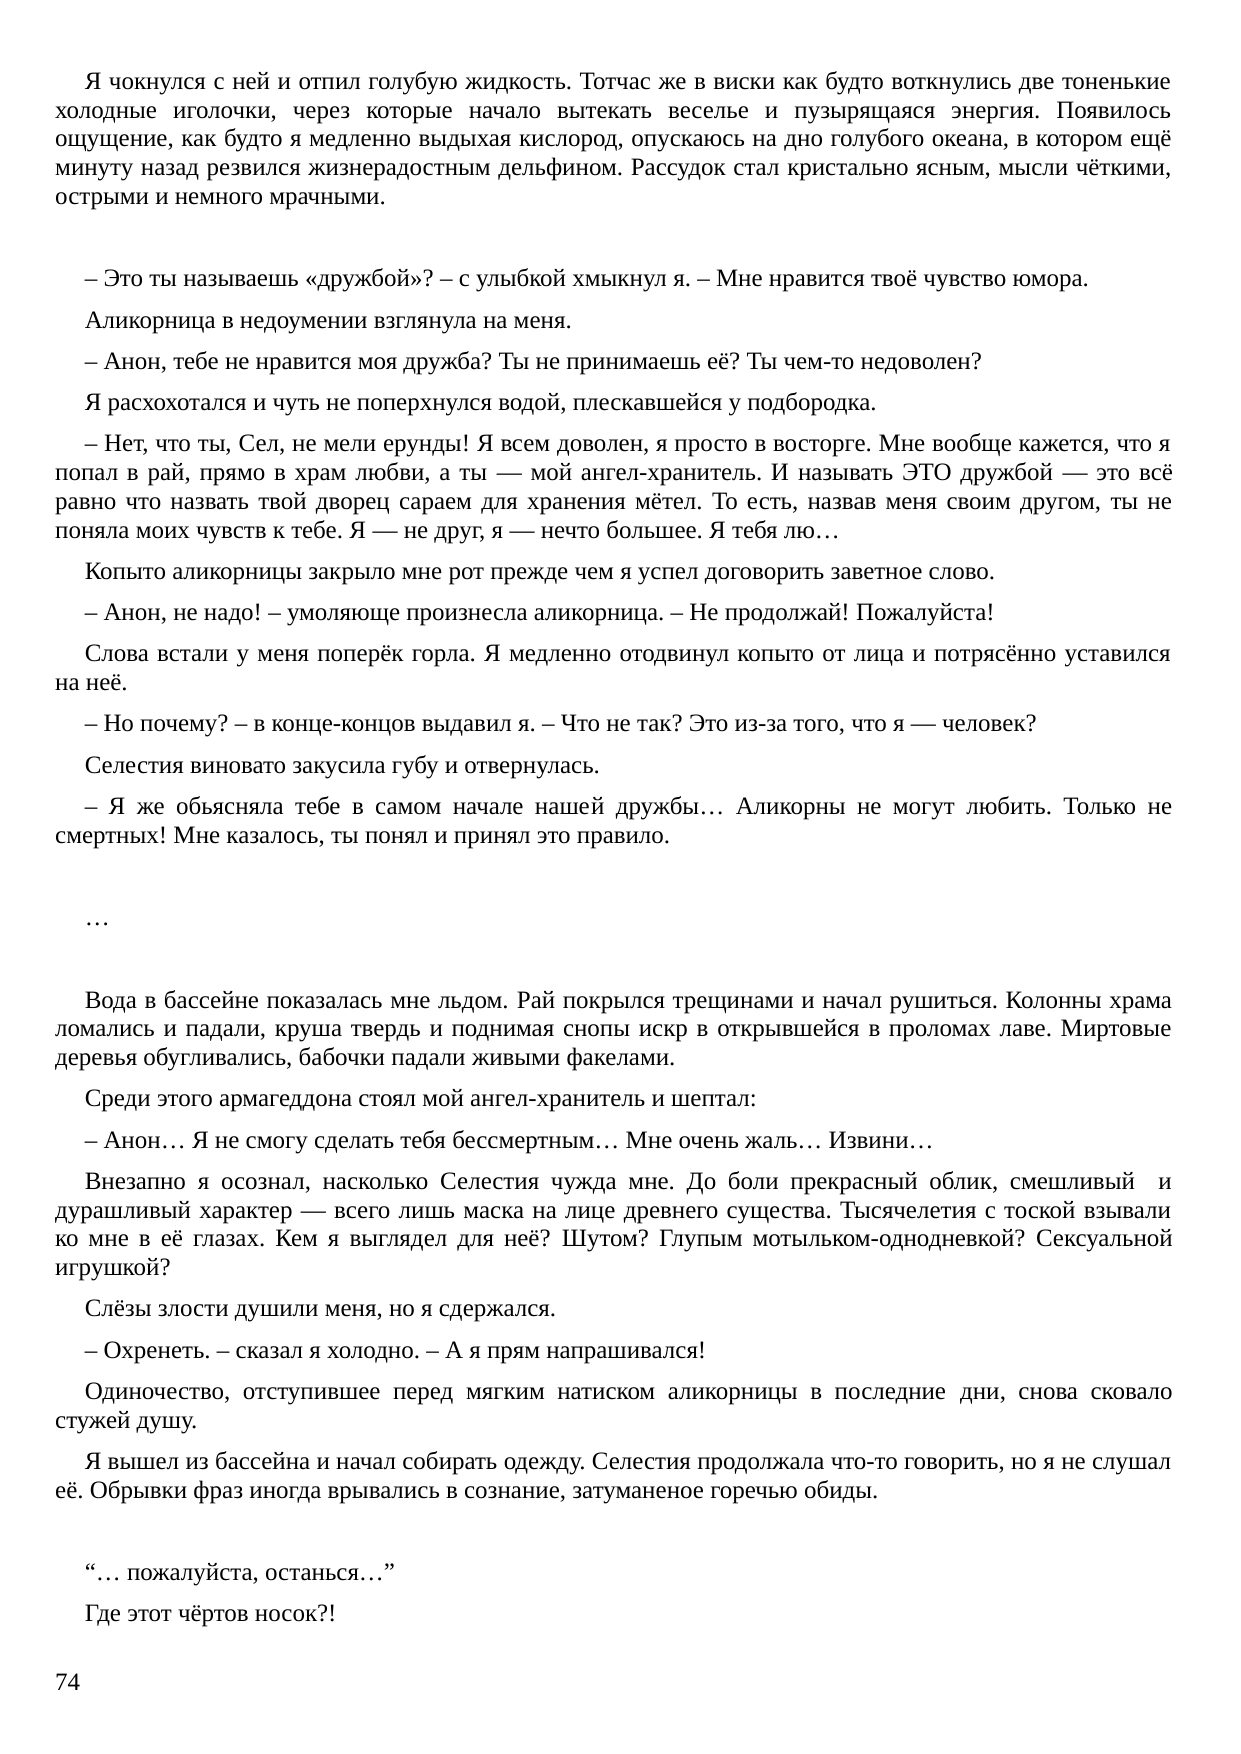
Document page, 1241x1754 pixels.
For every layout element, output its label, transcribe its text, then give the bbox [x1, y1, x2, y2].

text Слова встали у меня поперёк горла. Я медленно отодвинул копыто от лица и потрясённо уставился на неё. [55, 638, 1173, 696]
text Я расхохотался и чуть не поперхнулся водой, плескавшейся у подбородка. [55, 387, 1173, 416]
text – Анон, не надо! – умоляюще произнесла аликорница. – Не продолжай! Пожалуйста! [55, 597, 1173, 626]
text Аликорница в недоумении взглянула на меня. [55, 305, 1173, 333]
text Я чокнулся с ней и отпил голубую жидкость. Тотчас же в виски как будто воткнулись две тоненькие холодные иголочки, через которые начало вытекать веселье и пузырящаяся энергия. Появилось ощущение, как будто я медленно выдыхая кислород, опускаюсь на дно голубого океана, в котором ещё минуту назад резвился жизнерадостным дельфином. Рассудок стал кристально ясным, мысли чёткими, острыми и немного мрачными. [55, 66, 1173, 210]
text Одиночество, отступившее перед мягким натиском аликорницы в последние дни, снова сковало стужей душу. [55, 1376, 1173, 1433]
text Селестия виновато закусила губу и отвернулась. [55, 750, 1173, 778]
text – Охренеть. – сказал я холодно. – А я прям напрашивался! [55, 1335, 1173, 1363]
text Внезапно я осознал, насколько Селестия чужда мне. До боли прекрасный облик, смешливый и дурашливый характер — всего лишь маска на лице древнего существа. Тысячелетия с тоской взывали ко мне в её глазах. Кем я выглядел для неё? Шутом? Глупым мотыльком-однодневкой? Сексуальной игрушкой? [55, 1166, 1173, 1281]
text Где этот чёртов носок?! [55, 1598, 1173, 1627]
text Я вышел из бассейна и начал собирать одежду. Селестия продолжала что-то говорить, но я не слушал её. Обрывки фраз иногда врывались в сознание, затуманеное горечью обиды. [55, 1446, 1173, 1503]
text – Анон… Я не смогу сделать тебя бессмертным… Мне очень жаль… Извини… [55, 1125, 1173, 1153]
text Среди этого армагеддона стоял мой ангел-хранитель и шептал: [55, 1083, 1173, 1112]
text – Но почему? – в конце-концов выдавил я. – Что не так? Это из-за того, что я — человек? [55, 708, 1173, 737]
text – Нет, что ты, Сел, не мели ерунды! Я всем доволен, я просто в восторге. Мне вообще кажется, что я попал в рай, прямо в храм любви, а ты — мой ангел-хранитель. И называть ЭТО дружбой — это всё равно что назвать твой дворец сараем для хранения мётел. То есть, назвав меня своим другом, ты не поняла моих чувств к тебе. Я — не друг, я — нечто большее. Я тебя лю… [55, 428, 1173, 543]
text Копыто аликорницы закрыло мне рот прежде чем я успел договорить заветное слово. [55, 556, 1173, 585]
text – Это ты называешь «дружбой»? – с улыбкой хмыкнул я. – Мне нравится твоё чувство юмора. [55, 263, 1173, 292]
text Вода в бассейне показалась мне льдом. Рай покрылся трещинами и начал рушиться. Колонны храма ломались и падали, круша твердь и поднимая снопы искр в открывшейся в проломах лаве. Миртовые деревья обугливались, бабочки падали живыми факелами. [55, 985, 1173, 1071]
text Слёзы злости душили меня, но я сдержался. [55, 1293, 1173, 1322]
text … [55, 902, 1173, 931]
text – Анон, тебе не нравится моя дружба? Ты не принимаешь её? Ты чем-то недоволен? [55, 346, 1173, 375]
text – Я же обьясняла тебе в самом начале нашей дружбы… Аликорны не могут любить. Только не смертных! Мне казалось, ты понял и принял это правило. [55, 791, 1173, 848]
text “… пожалуйста, останься…” [55, 1557, 1173, 1586]
